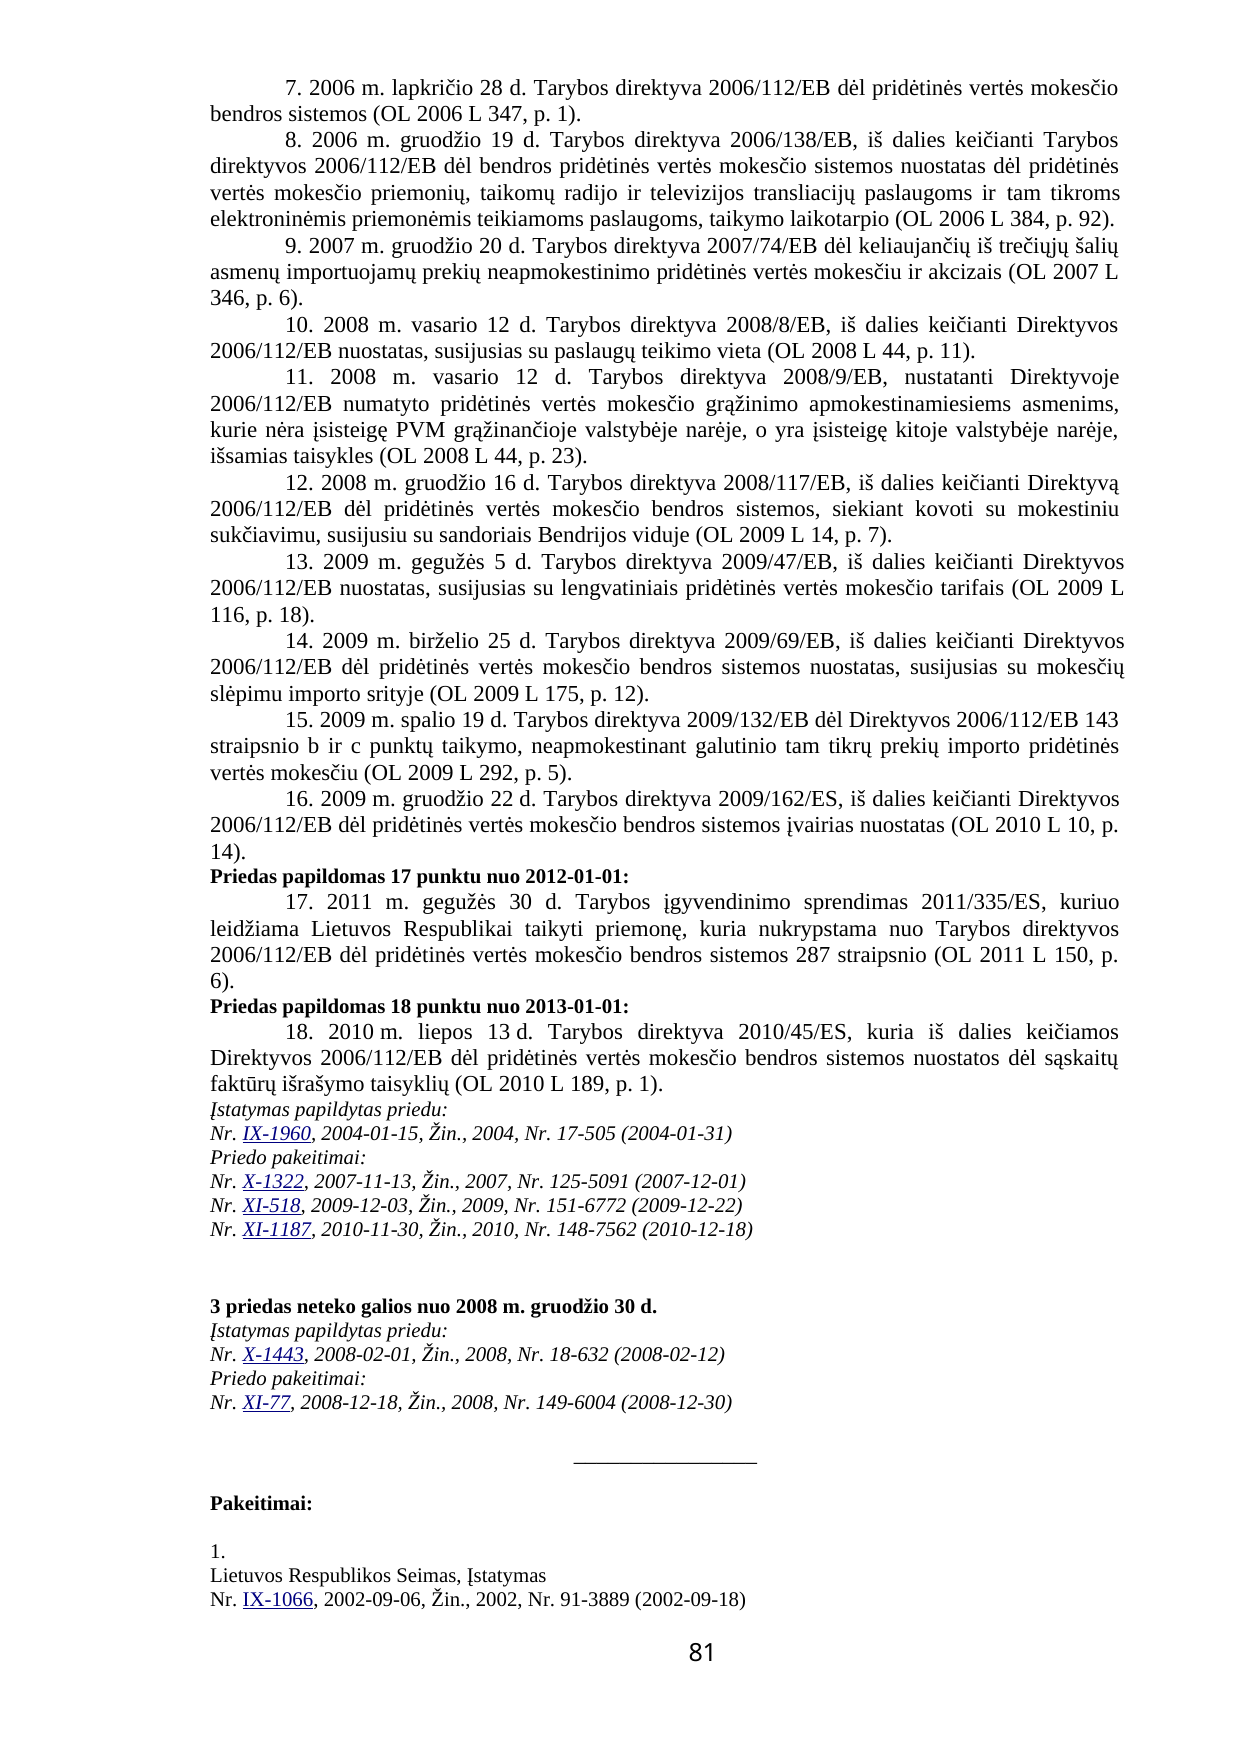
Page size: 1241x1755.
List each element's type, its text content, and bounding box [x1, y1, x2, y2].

text Priedo pakeitimai: [210, 1145, 1120, 1169]
text 16. 2009 m. gruodžio 22 d. Tarybos direktyva 2009/162/ES, iš dalies keičianti Direktyvos 2006/112/EB dėl pridėtinės vertės mokesčio bendros sistemos įvairias nuostatas (OL 2010 L 10, p. 14). [210, 785, 1120, 864]
text Nr. XI-77, 2008-12-18, Žin., 2008, Nr. 149-6004 (2008-12-30) [210, 1390, 1120, 1414]
text 13. 2009 m. gegužės 5 d. Tarybos direktyva 2009/47/EB, iš dalies keičianti Direktyvos 2006/112/EB nuostatas, susijusias su lengvatiniais pridėtinės vertės mokesčio tarifais (OL 2009 L 116, p. 18). [210, 548, 1126, 627]
text Nr. X-1322, 2007-11-13, Žin., 2007, Nr. 125-5091 (2007-12-01) [210, 1169, 1120, 1193]
text Priedas papildomas 18 punktu nuo 2013-01-01: [210, 994, 1120, 1018]
text 3 priedas neteko galios nuo 2008 m. gruodžio 30 d. [210, 1294, 1120, 1318]
text Priedo pakeitimai: [210, 1366, 1120, 1390]
text 10. 2008 m. vasario 12 d. Tarybos direktyva 2008/8/EB, iš dalies keičianti Direktyvos 2006/112/EB nuostatas, susijusias su paslaugų teikimo vieta (OL 2008 L 44, p. 11). [210, 311, 1120, 363]
text Nr. X-1443, 2008-02-01, Žin., 2008, Nr. 18-632 (2008-02-12) [210, 1342, 1120, 1366]
text Nr. XI-1187, 2010-11-30, Žin., 2010, Nr. 148-7562 (2010-12-18) [210, 1217, 1120, 1241]
text Nr. IX-1960, 2004-01-15, Žin., 2004, Nr. 17-505 (2004-01-31) [210, 1121, 1120, 1145]
text 7. 2006 m. lapkričio 28 d. Tarybos direktyva 2006/112/EB dėl pridėtinės vertės mokesčio bendros sistemos (OL 2006 L 347, p. 1). [210, 73, 1120, 126]
text 11. 2008 m. vasario 12 d. Tarybos direktyva 2008/9/EB, nustatanti Direktyvoje 2006/112/EB numatyto pridėtinės vertės mokesčio grąžinimo apmokestinamiesiems asmenims, kurie nėra įsisteigę PVM grąžinančioje valstybėje narėje, o yra įsisteigę kitoje valstybėje narėje, išsamias taisykles (OL 2008 L 44, p. 23). [210, 363, 1120, 469]
text 9. 2007 m. gruodžio 20 d. Tarybos direktyva 2007/74/EB dėl keliaujančių iš trečiųjų šalių asmenų importuojamų prekių neapmokestinimo pridėtinės vertės mokesčiu ir akcizais (OL 2007 L 346, p. 6). [210, 232, 1120, 311]
text 14. 2009 m. birželio 25 d. Tarybos direktyva 2009/69/EB, iš dalies keičianti Direktyvos 2006/112/EB dėl pridėtinės vertės mokesčio bendros sistemos nuostatas, susijusias su mokesčių slėpimu importo srityje (OL 2009 L 175, p. 12). [210, 627, 1126, 706]
text 12. 2008 m. gruodžio 16 d. Tarybos direktyva 2008/117/EB, iš dalies keičianti Direktyvą 2006/112/EB dėl pridėtinės vertės mokesčio bendros sistemos, siekiant kovoti su mokestiniu sukčiavimu, susijusiu su sandoriais Bendrijos viduje (OL 2009 L 14, p. 7). [210, 469, 1120, 548]
text Nr. IX-1066, 2002-09-06, Žin., 2002, Nr. 91-3889 (2002-09-18) [210, 1587, 1120, 1611]
text 17. 2011 m. gegužės 30 d. Tarybos įgyvendinimo sprendimas 2011/335/ES, kuriuo leidžiama Lietuvos Respublikai taikyti priemonę, kuria nukrypstama nuo Tarybos direktyvos 2006/112/EB dėl pridėtinės vertės mokesčio bendros sistemos 287 straipsnio (OL 2011 L 150, p. 6). [210, 888, 1120, 994]
text Priedas papildomas 17 punktu nuo 2012-01-01: [210, 864, 1120, 888]
text 8. 2006 m. gruodžio 19 d. Tarybos direktyva 2006/138/EB, iš dalies keičianti Tarybos direktyvos 2006/112/EB dėl bendros pridėtinės vertės mokesčio sistemos nuostatas dėl pridėtinės vertės mokesčio priemonių, taikomų radijo ir televizijos transliacijų paslaugoms ir tam tikroms elektroninėmis priemonėmis teikiamoms paslaugoms, taikymo laikotarpio (OL 2006 L 384, p. 92). [210, 126, 1120, 232]
text 1. [210, 1539, 1120, 1563]
text Įstatymas papildytas priedu: [210, 1097, 1120, 1121]
text 15. 2009 m. spalio 19 d. Tarybos direktyva 2009/132/EB dėl Direktyvos 2006/112/EB 143 straipsnio b ir c punktų taikymo, neapmokestinant galutinio tam tikrų prekių importo pridėtinės vertės mokesčiu (OL 2009 L 292, p. 5). [210, 706, 1120, 785]
text 18. 2010 m. liepos 13 d. Tarybos direktyva 2010/45/ES, kuria iš dalies keičiamos Direktyvos 2006/112/EB dėl pridėtinės vertės mokesčio bendros sistemos nuostatos dėl sąskaitų faktūrų išrašymo taisyklių (OL 2010 L 189, p. 1). [210, 1018, 1120, 1097]
text Įstatymas papildytas priedu: [210, 1318, 1120, 1342]
text Pakeitimai: [210, 1491, 1120, 1515]
text ________________ [210, 1441, 1120, 1467]
text Nr. XI-518, 2009-12-03, Žin., 2009, Nr. 151-6772 (2009-12-22) [210, 1193, 1120, 1217]
text Lietuvos Respublikos Seimas, Įstatymas [210, 1563, 1120, 1587]
